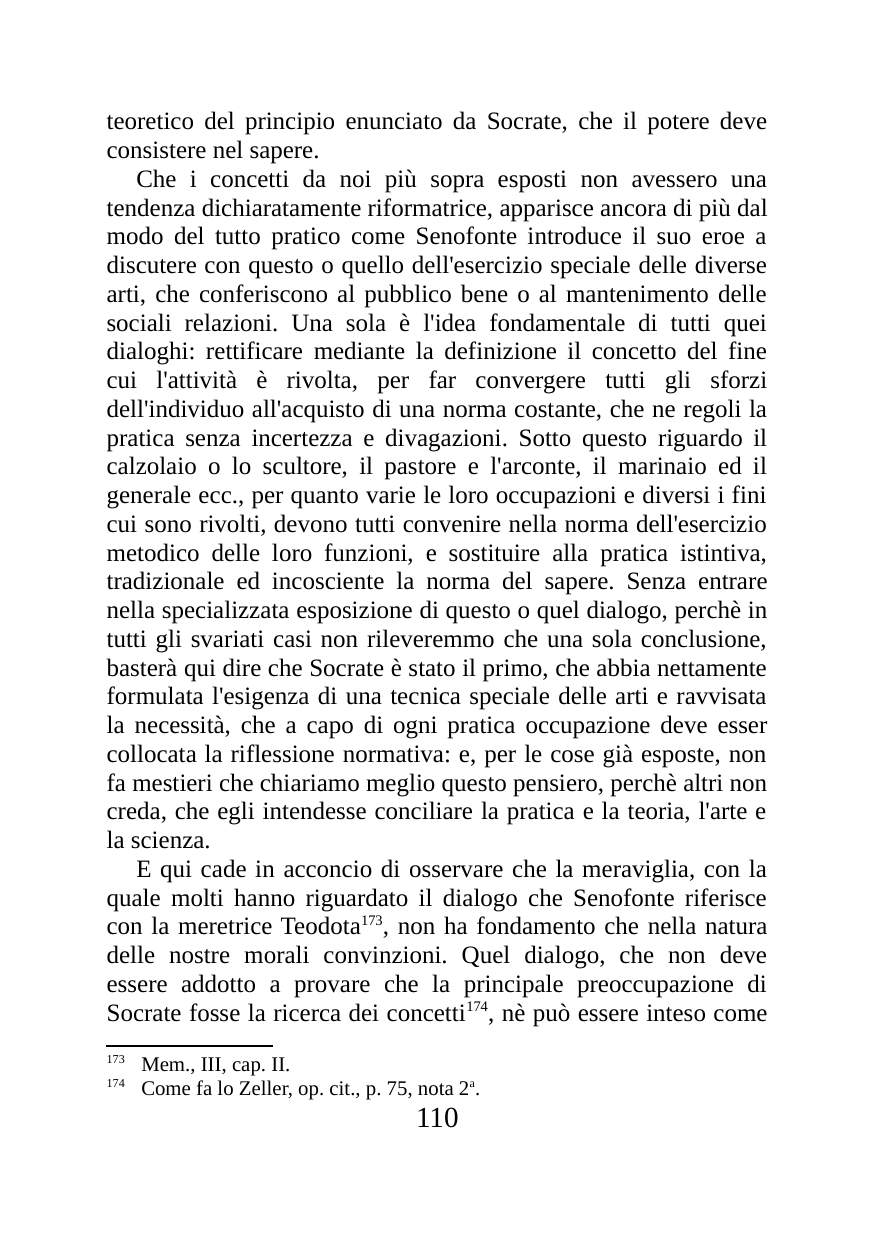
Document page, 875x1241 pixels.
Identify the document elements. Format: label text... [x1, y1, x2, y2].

text Come fa lo Zeller, op. cit., p. 75, nota 2a. [106, 1076, 768, 1100]
text teoretico del principio enunciato da Socrate, che il potere deve consistere nel sapere. [106, 106, 768, 164]
text Mem., III, cap. II. [106, 1052, 768, 1076]
text Che i concetti da noi più sopra esposti non avessero una tendenza dichiaratamente riformatrice, apparisce ancora di più dal modo del tutto pratico come Senofonte introduce il suo eroe a discutere con questo o quello dell'esercizio speciale delle diverse arti, che conferiscono al pubblico bene o al mantenimento delle sociali relazioni. Una sola è l'idea fondamentale di tutti quei dialoghi: rettificare mediante la definizione il concetto del fine cui l'attività è rivolta, per far convergere tutti gli sforzi dell'individuo all'acquisto di una norma costante, che ne regoli la pratica senza incertezza e divagazioni. Sotto questo riguardo il calzolaio o lo scultore, il pastore e l'arconte, il marinaio ed il generale ecc., per quanto varie le loro occupazioni e diversi i fini cui sono rivolti, devono tutti convenire nella norma dell'esercizio metodico delle loro funzioni, e sostituire alla pratica istintiva, tradizionale ed incosciente la norma del sapere. Senza entrare nella specializzata esposizione di questo o quel dialogo, perchè in tutti gli svariati casi non rileveremmo che una sola conclusione, basterà qui dire che Socrate è stato il primo, che abbia nettamente formulata l'esigenza di una tecnica speciale delle arti e ravvisata la necessità, che a capo di ogni pratica occupazione deve esser collocata la riflessione normativa: e, per le cose già esposte, non fa mestieri che chiariamo meglio questo pensiero, perchè altri non creda, che egli intendesse conciliare la pratica e la teoria, l'arte e la scienza. [106, 164, 768, 854]
text E qui cade in acconcio di osservare che la meraviglia, con la quale molti hanno riguardato il dialogo che Senofonte riferisce con la meretrice Teodota, non ha fondamento che nella natura delle nostre morali convinzioni. Quel dialogo, che non deve essere addotto a provare che la principale preoccupazione di Socrate fosse la ricerca dei concetti, nè può essere inteso come [106, 854, 768, 1026]
